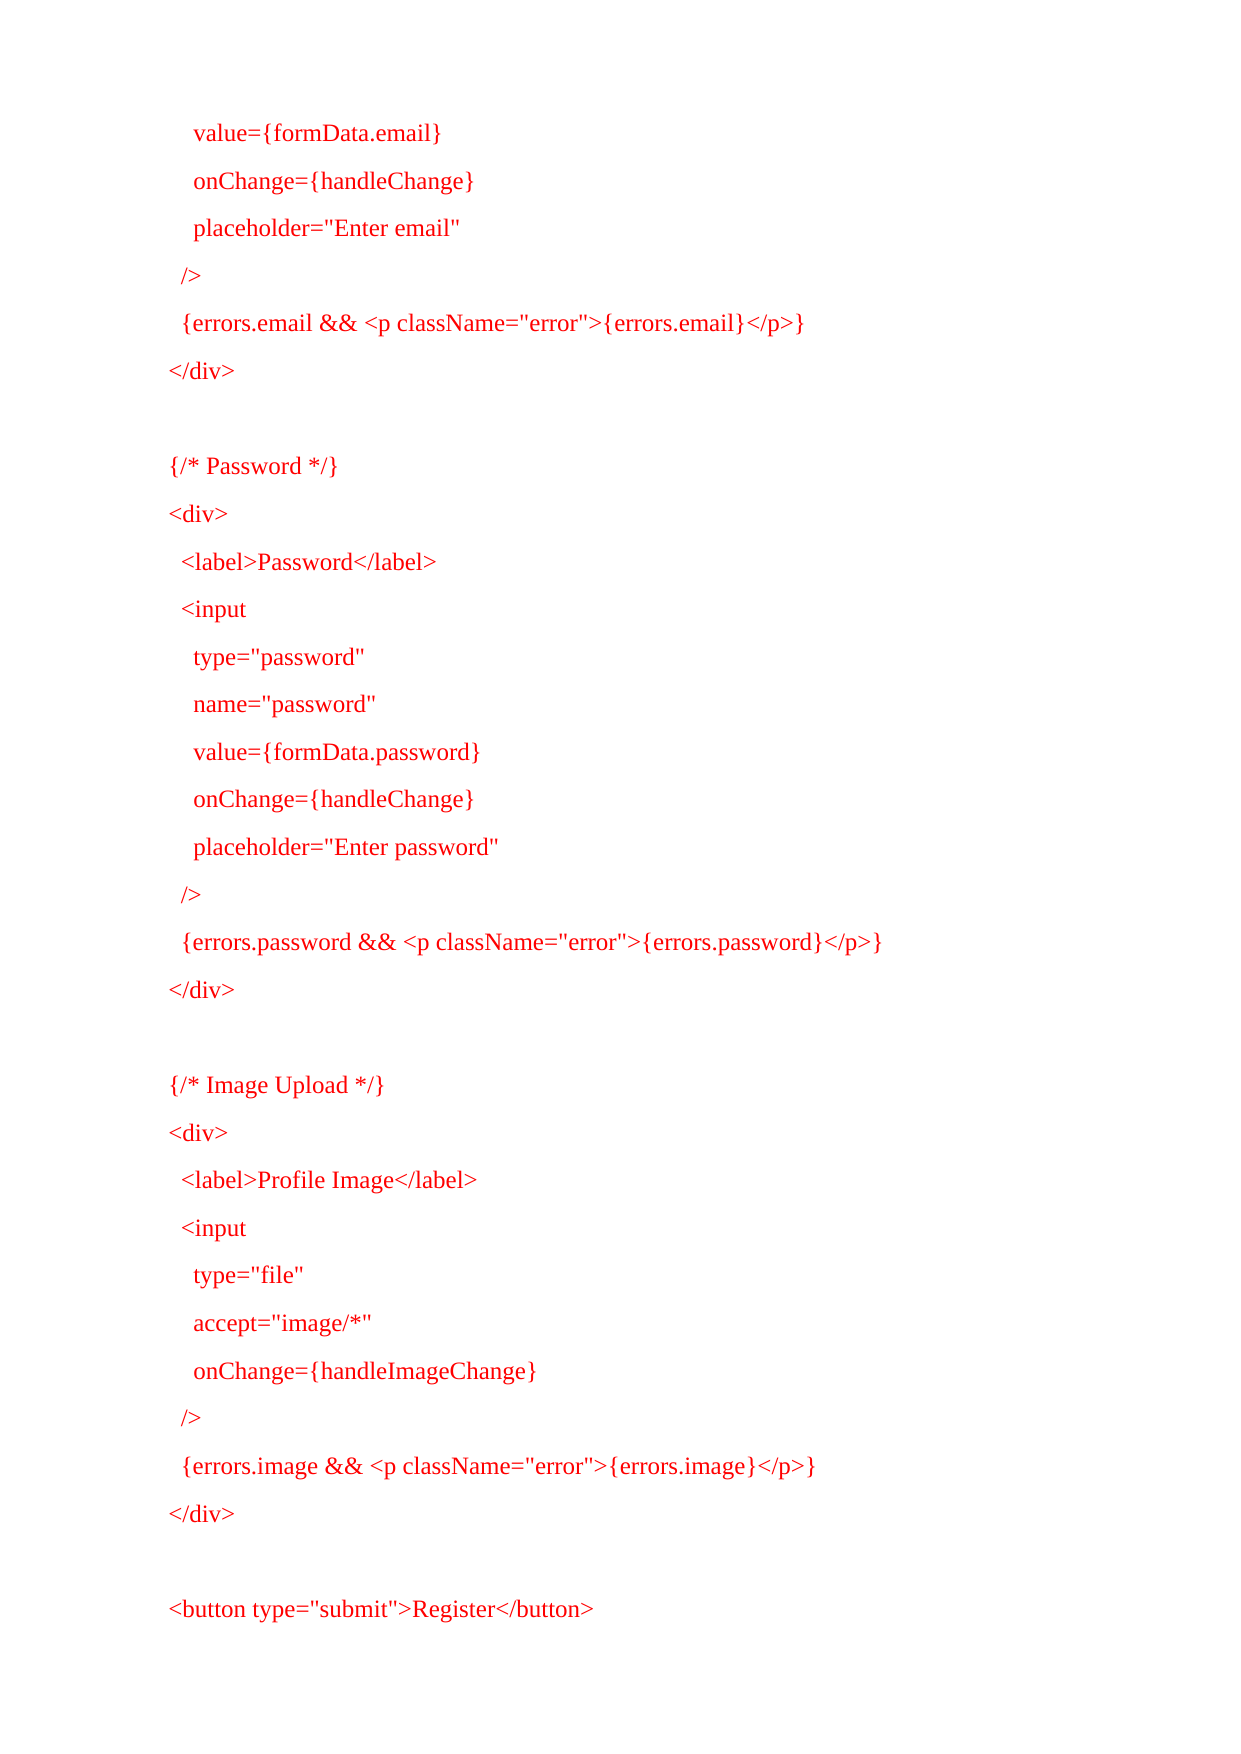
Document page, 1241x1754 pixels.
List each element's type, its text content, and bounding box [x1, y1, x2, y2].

text /> [118, 880, 1122, 908]
text placeholder="Enter password" [118, 832, 1122, 861]
text /> [118, 1403, 1122, 1432]
text {errors.email && <p className="error">{errors.email}</p>} [118, 308, 1122, 337]
text <div> [118, 499, 1122, 528]
text type="file" [118, 1261, 1122, 1289]
text onChange={handleChange} [118, 166, 1122, 194]
text value={formData.email} [118, 118, 1122, 147]
text </div> [118, 975, 1122, 1004]
text <div> [118, 1118, 1122, 1147]
text <input [118, 594, 1122, 623]
text type="password" [118, 642, 1122, 671]
text {errors.image && <p className="error">{errors.image}</p>} [118, 1451, 1122, 1480]
text </div> [118, 356, 1122, 385]
text placeholder="Enter email" [118, 213, 1122, 242]
text </div> [118, 1499, 1122, 1527]
text value={formData.password} [118, 737, 1122, 766]
text <input [118, 1213, 1122, 1242]
text /> [118, 261, 1122, 290]
text onChange={handleChange} [118, 784, 1122, 813]
text onChange={handleImageChange} [118, 1356, 1122, 1384]
text <button type="submit">Register</button> [118, 1594, 1122, 1623]
text accept="image/*" [118, 1308, 1122, 1337]
text {/* Image Upload */} [118, 1070, 1122, 1099]
text <label>Profile Image</label> [118, 1165, 1122, 1194]
text {errors.password && <p className="error">{errors.password}</p>} [118, 927, 1122, 956]
text {/* Password */} [118, 451, 1122, 480]
text name="password" [118, 689, 1122, 718]
text <label>Password</label> [118, 547, 1122, 575]
